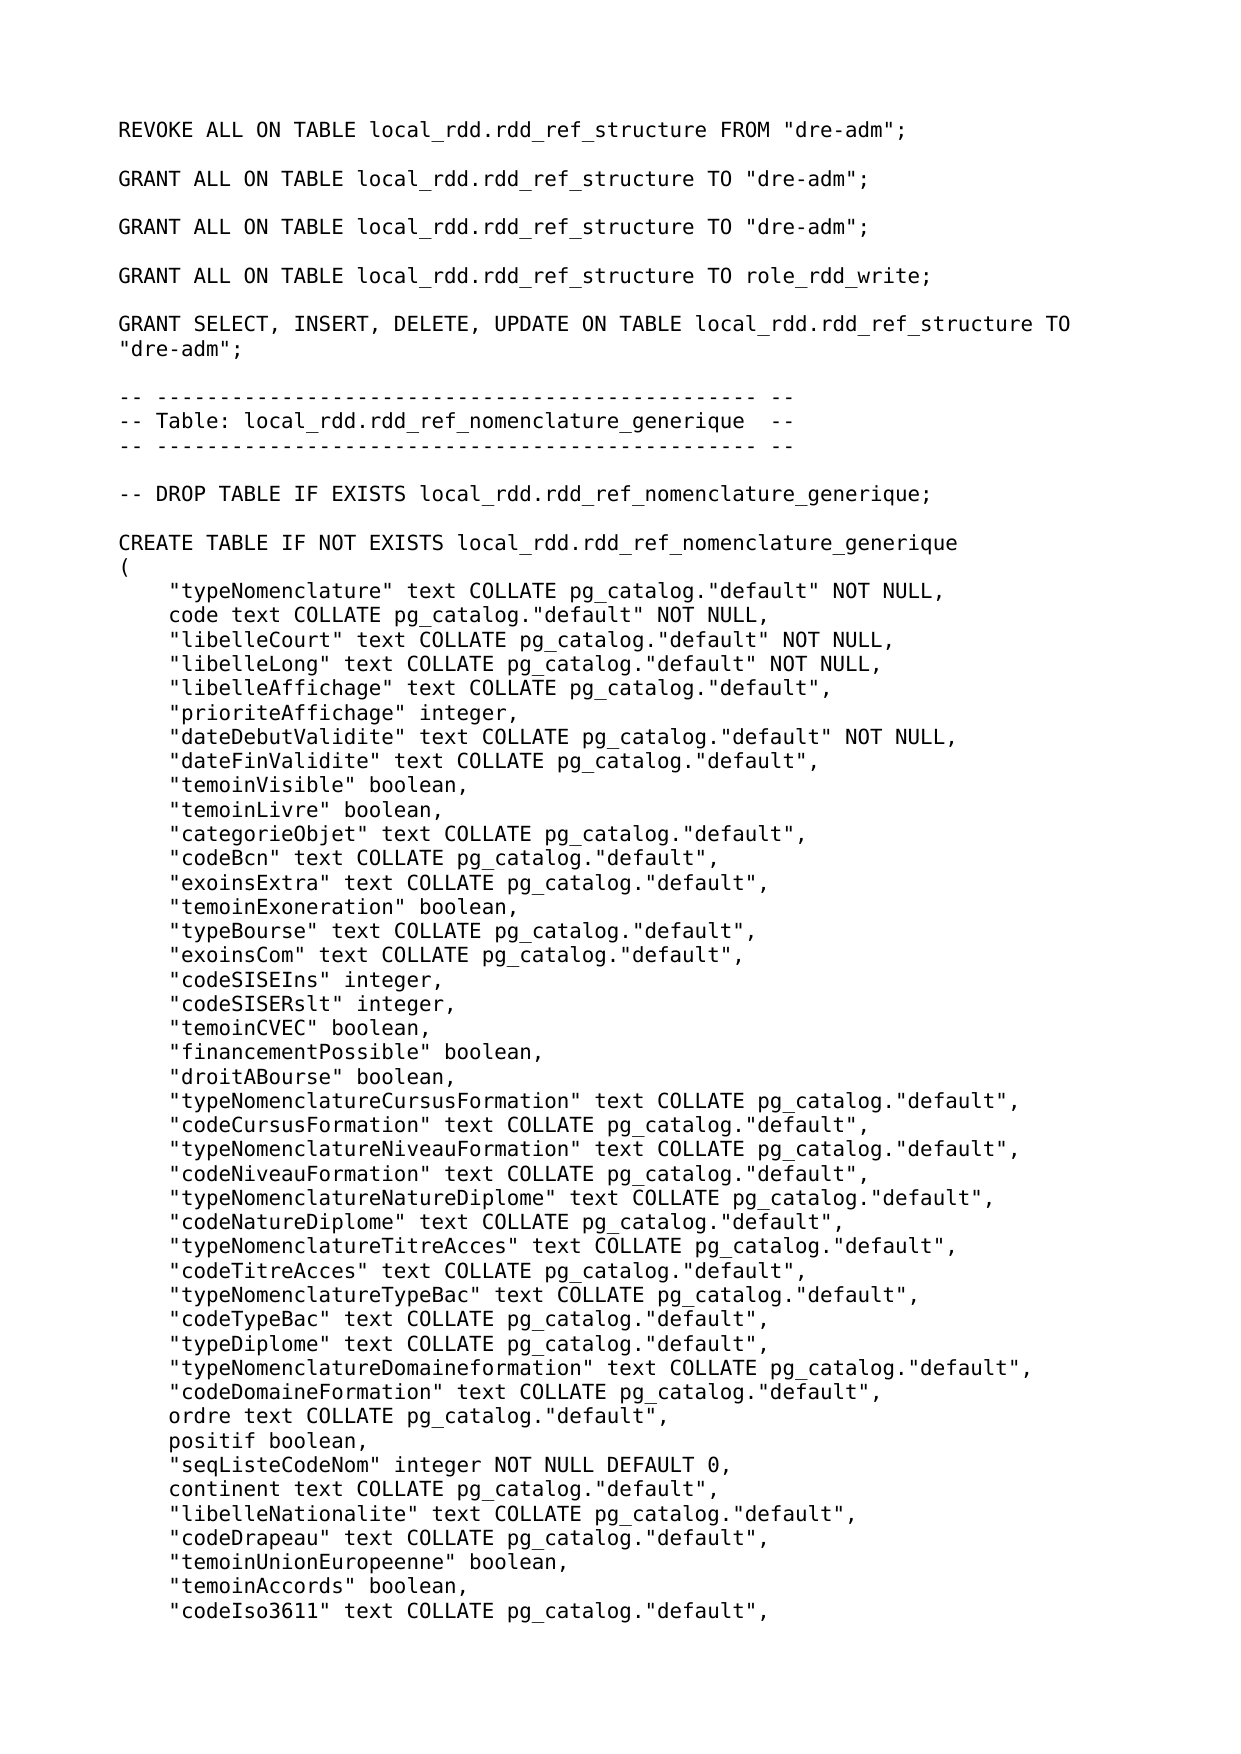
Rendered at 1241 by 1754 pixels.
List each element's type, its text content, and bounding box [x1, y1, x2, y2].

text REVOKE ALL ON TABLE local_rdd.rdd_ref_structure FROM "dre-adm"; GRANT ALL ON TABLE local_rdd.rdd_ref_structure TO "dre-adm"; GRANT ALL ON TABLE local_rdd.rdd_ref_structure TO "dre-adm"; GRANT ALL ON TABLE local_rdd.rdd_ref_structure TO role_rdd_write; GRANT SELECT, INSERT, DELETE, UPDATE ON TABLE local_rdd.rdd_ref_structure TO "dre-adm"; -- ------------------------------------------------ -- -- Table: local_rdd.rdd_ref_nomenclature_generique -- -- ------------------------------------------------ -- -- DROP TABLE IF EXISTS local_rdd.rdd_ref_nomenclature_generique; CREATE TABLE IF NOT EXISTS local_rdd.rdd_ref_nomenclature_generique ( "typeNomenclature" text COLLATE pg_catalog."default" NOT NULL, code text COLLATE pg_catalog."default" NOT NULL, "libelleCourt" text COLLATE pg_catalog."default" NOT NULL, "libelleLong" text COLLATE pg_catalog."default" NOT NULL, "libelleAffichage" text COLLATE pg_catalog."default", "prioriteAffichage" integer, "dateDebutValidite" text COLLATE pg_catalog."default" NOT NULL, "dateFinValidite" text COLLATE pg_catalog."default", "temoinVisible" boolean, "temoinLivre" boolean, "categorieObjet" text COLLATE pg_catalog."default", "codeBcn" text COLLATE pg_catalog."default", "exoinsExtra" text COLLATE pg_catalog."default", "temoinExoneration" boolean, "typeBourse" text COLLATE pg_catalog."default", "exoinsCom" text COLLATE pg_catalog."default", "codeSISEIns" integer, "codeSISERslt" integer, "temoinCVEC" boolean, "financementPossible" boolean, "droitABourse" boolean, "typeNomenclatureCursusFormation" text COLLATE pg_catalog."default", "codeCursusFormation" text COLLATE pg_catalog."default", "typeNomenclatureNiveauFormation" text COLLATE pg_catalog."default", "codeNiveauFormation" text COLLATE pg_catalog."default", "typeNomenclatureNatureDiplome" text COLLATE pg_catalog."default", "codeNatureDiplome" text COLLATE pg_catalog."default", "typeNomenclatureTitreAcces" text COLLATE pg_catalog."default", "codeTitreAcces" text COLLATE pg_catalog."default", "typeNomenclatureTypeBac" text COLLATE pg_catalog."default", "codeTypeBac" text COLLATE pg_catalog."default", "typeDiplome" text COLLATE pg_catalog."default", "typeNomenclatureDomaineformation" text COLLATE pg_catalog."default", "codeDomaineFormation" text COLLATE pg_catalog."default", ordre text COLLATE pg_catalog."default", positif boolean, "seqListeCodeNom" integer NOT NULL DEFAULT 0, continent text COLLATE pg_catalog."default", "libelleNationalite" text COLLATE pg_catalog."default", "codeDrapeau" text COLLATE pg_catalog."default", "temoinUnionEuropeenne" boolean, "temoinAccords" boolean, "codeIso3611" text COLLATE pg_catalog."default", [118, 118, 1122, 1623]
